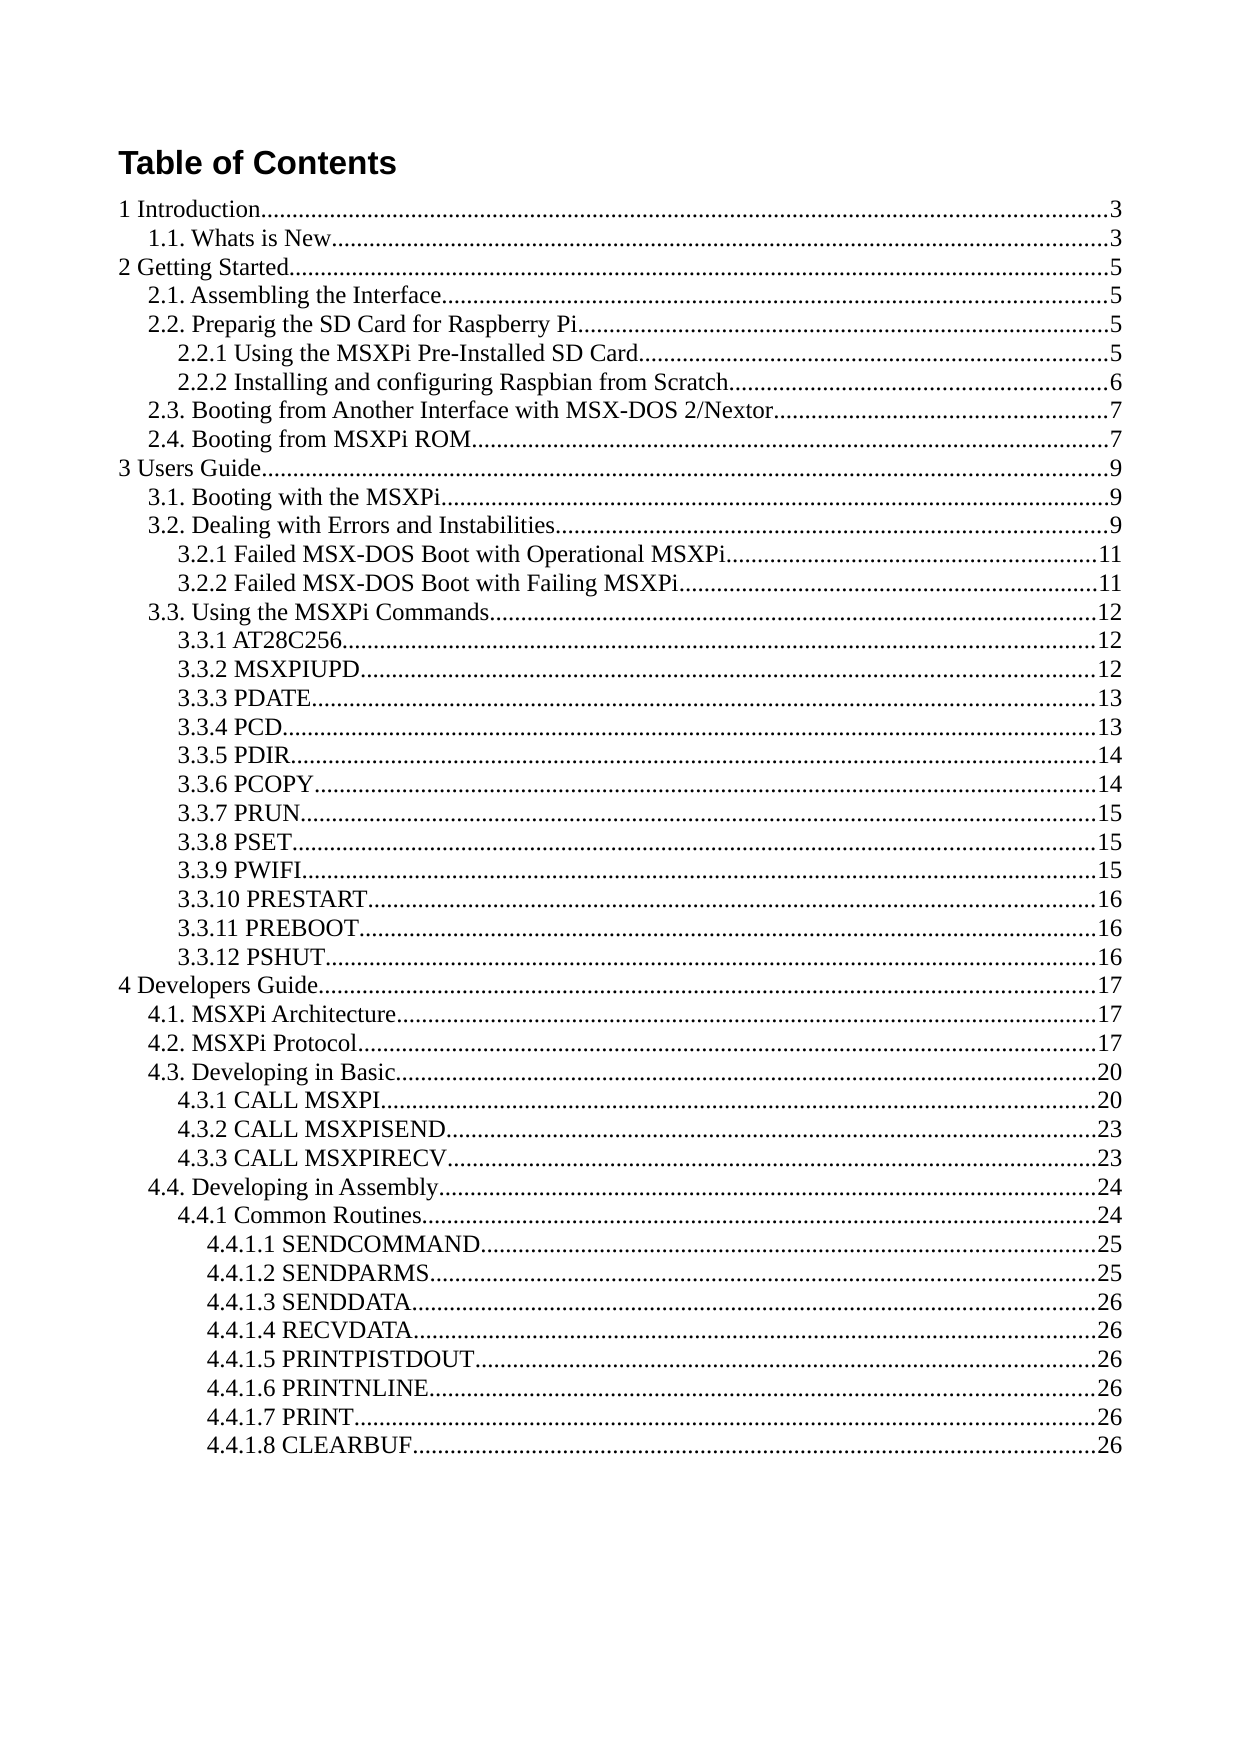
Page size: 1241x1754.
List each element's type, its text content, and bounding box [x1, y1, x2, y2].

text 3.1. Booting with the MSXPi 9 [148, 482, 1122, 510]
text 3.3.8 PSET 15 [177, 827, 1122, 855]
subtitle Table of Contents [118, 143, 1122, 182]
text 3.2.2 Failed MSX-DOS Boot with Failing MSXPi 11 [177, 568, 1122, 597]
text 4.3.2 CALL MSXPISEND 23 [177, 1114, 1122, 1143]
text 2.2. Preparig the SD Card for Raspberry Pi 5 [148, 309, 1122, 338]
text 3.3.7 PRUN 15 [177, 798, 1122, 827]
text 4.4.1 Common Routines 24 [177, 1200, 1122, 1229]
text 3.2. Dealing with Errors and Instabilities 9 [148, 510, 1122, 539]
text 2.3. Booting from Another Interface with MSX-DOS 2/Nextor 7 [148, 395, 1122, 424]
text 3.3.11 PREBOOT 16 [177, 913, 1122, 942]
text 4.4.1.8 CLEARBUF 26 [207, 1430, 1122, 1459]
text 4.4.1.5 PRINTPISTDOUT 26 [207, 1344, 1122, 1373]
text 4.3. Developing in Basic 20 [148, 1057, 1122, 1085]
text 4.4.1.4 RECVDATA 26 [207, 1315, 1122, 1344]
text 3.3.10 PRESTART 16 [177, 884, 1122, 913]
text 2.2.1 Using the MSXPi Pre-Installed SD Card 5 [177, 338, 1122, 367]
text 4.4.1.3 SENDDATA 26 [207, 1287, 1122, 1315]
text 2.2.2 Installing and configuring Raspbian from Scratch 6 [177, 367, 1122, 395]
text 4.4.1.1 SENDCOMMAND 25 [207, 1229, 1122, 1258]
text 3.3.4 PCD 13 [177, 712, 1122, 740]
text 4 Developers Guide 17 [118, 970, 1122, 999]
text 3.3.1 AT28C256 12 [177, 625, 1122, 654]
text 3.3.2 MSXPIUPD 12 [177, 654, 1122, 683]
text 4.1. MSXPi Architecture 17 [148, 999, 1122, 1028]
text 2.1. Assembling the Interface 5 [148, 280, 1122, 309]
text 3.3. Using the MSXPi Commands 12 [148, 597, 1122, 625]
text 4.2. MSXPi Protocol 17 [148, 1028, 1122, 1057]
text 3.3.9 PWIFI 15 [177, 855, 1122, 884]
text 3.3.3 PDATE 13 [177, 683, 1122, 712]
text 1 Introduction 3 [118, 194, 1122, 223]
text 1.1. Whats is New 3 [148, 223, 1122, 252]
text 4.4. Developing in Assembly 24 [148, 1172, 1122, 1200]
text 3.2.1 Failed MSX-DOS Boot with Operational MSXPi 11 [177, 539, 1122, 568]
text 3 Users Guide 9 [118, 453, 1122, 482]
text 3.3.5 PDIR 14 [177, 740, 1122, 769]
text 2.4. Booting from MSXPi ROM 7 [148, 424, 1122, 453]
text 3.3.6 PCOPY 14 [177, 769, 1122, 798]
text 2 Getting Started 5 [118, 252, 1122, 280]
text 4.4.1.2 SENDPARMS 25 [207, 1258, 1122, 1287]
text 4.3.1 CALL MSXPI 20 [177, 1085, 1122, 1114]
text 4.4.1.7 PRINT 26 [207, 1402, 1122, 1430]
text 4.4.1.6 PRINTNLINE 26 [207, 1373, 1122, 1402]
text 3.3.12 PSHUT 16 [177, 942, 1122, 970]
text 4.3.3 CALL MSXPIRECV 23 [177, 1143, 1122, 1172]
